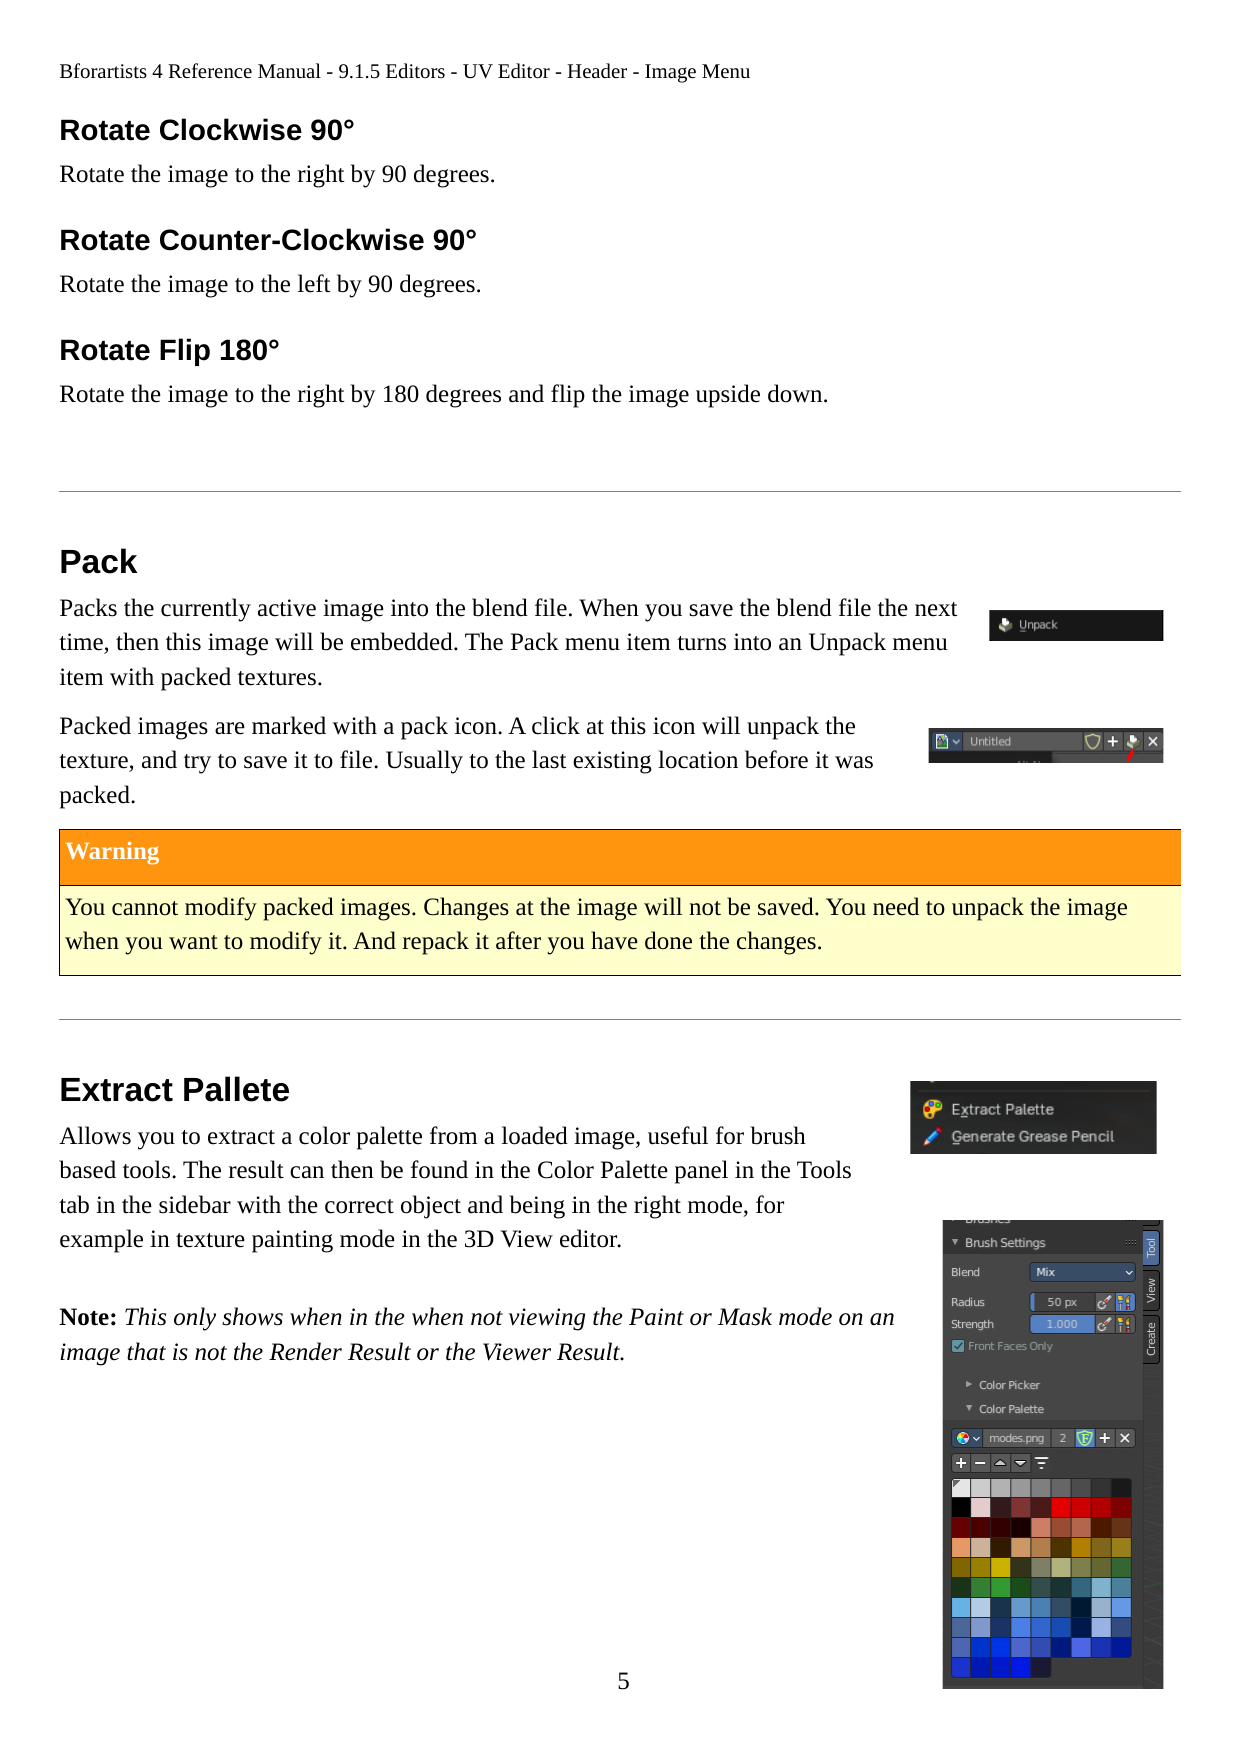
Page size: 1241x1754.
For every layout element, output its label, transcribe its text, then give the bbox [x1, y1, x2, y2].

picture [928, 728, 1164, 763]
subtitle Rotate Clockwise 90° [59, 113, 1181, 146]
subtitle Pack [59, 542, 1181, 580]
picture [910, 1081, 1157, 1154]
text Note: This only shows when in the when not viewing the Paint or Mask mode on an image that is not the Render Result or the Viewer Result. [59, 1302, 942, 1366]
text Packs the currently active image into the blend file. When you save the blend file the next time, then this image will be embedded. The Pack menu item turns into an Unpack menu item with packed textures. [59, 593, 1181, 691]
text Rotate the image to the right by 180 degrees and flip the image upside down. [59, 379, 1181, 407]
text Rotate the image to the right by 90 degrees. [59, 159, 1181, 188]
text Packed images are marked with a pack icon. A click at this icon will unpack the texture, and try to save it to file. Usually to the last existing location before it was packed. [59, 711, 1181, 809]
picture [942, 1220, 1164, 1689]
picture [989, 610, 1164, 641]
table_header Warning [60, 830, 1181, 885]
subtitle Rotate Counter-Clockwise 90° [59, 222, 1181, 256]
subtitle Rotate Flip 180° [59, 332, 1181, 366]
table_cell You cannot modify packed images. Changes at the image will not be saved. You need to unpack the image when you want to modify it. And repack it after you have done the changes. [60, 886, 1181, 975]
subtitle Extract Pallete [59, 1070, 1181, 1108]
text Allows you to extract a color palette from a loaded image, useful for brush based tools. The result can then be found in the Color Palette panel in the Tools tab in the sidebar with the correct object and being in the right mode, for example in texture painting mode in the 3D View editor. [59, 1121, 1181, 1253]
text Rotate the image to the left by 90 degrees. [59, 269, 1181, 297]
